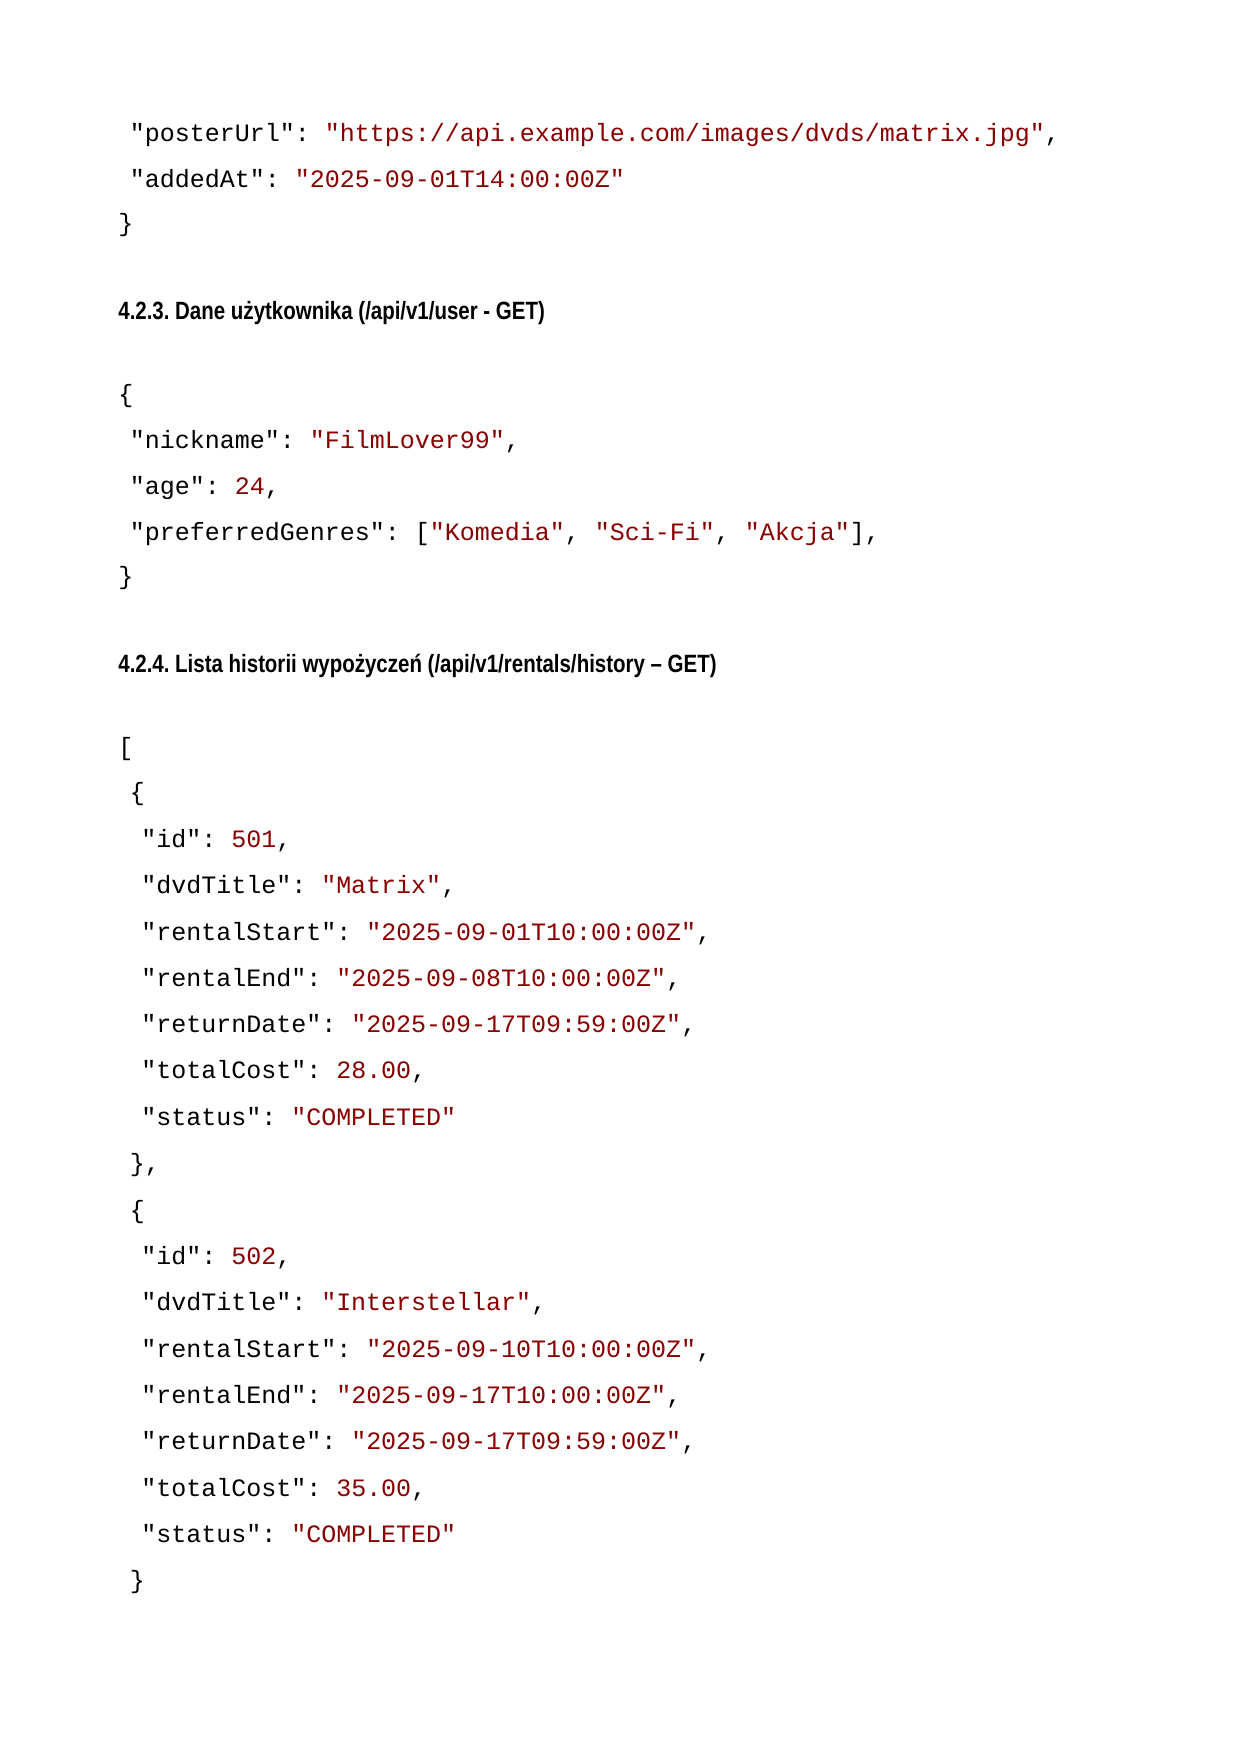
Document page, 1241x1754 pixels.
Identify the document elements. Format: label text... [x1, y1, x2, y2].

text "status": "COMPLETED" [118, 1519, 1122, 1550]
text "dvdTitle": "Matrix", [118, 870, 1122, 901]
text "rentalEnd": "2025-09-08T10:00:00Z", [118, 963, 1122, 994]
text "id": 502, [118, 1241, 1122, 1272]
text { [118, 382, 1122, 410]
text "preferredGenres": ["Komedia", "Sci-Fi", "Akcja"], [118, 517, 1122, 548]
text "rentalStart": "2025-09-01T10:00:00Z", [118, 916, 1122, 947]
text "addedAt": "2025-09-01T14:00:00Z" [118, 164, 1122, 195]
text "posterUrl": "https://api.example.com/images/dvds/matrix.jpg", [118, 118, 1122, 149]
text "nickname": "FilmLover99", [118, 424, 1122, 456]
text } [118, 1565, 1122, 1596]
text "status": "COMPLETED" [118, 1102, 1122, 1133]
text "returnDate": "2025-09-17T09:59:00Z", [118, 1426, 1122, 1457]
text "rentalStart": "2025-09-10T10:00:00Z", [118, 1334, 1122, 1364]
text "id": 501, [118, 824, 1122, 855]
text { [118, 777, 1122, 808]
text "age": 24, [118, 471, 1122, 502]
text [ [118, 735, 1122, 763]
text { [118, 1194, 1122, 1226]
text 4.2.3. Dane użytkownika (/api/v1/user - GET) [118, 296, 1122, 325]
text "totalCost": 35.00, [118, 1473, 1122, 1504]
text 4.2.4. Lista historii wypożyczeń (/api/v1/rentals/history – GET) [118, 649, 1122, 678]
text "rentalEnd": "2025-09-17T10:00:00Z", [118, 1380, 1122, 1411]
text }, [118, 1148, 1122, 1179]
text "totalCost": 28.00, [118, 1056, 1122, 1086]
text } [118, 211, 1122, 239]
text } [118, 564, 1122, 592]
text "dvdTitle": "Interstellar", [118, 1287, 1122, 1318]
text "returnDate": "2025-09-17T09:59:00Z", [118, 1009, 1122, 1040]
